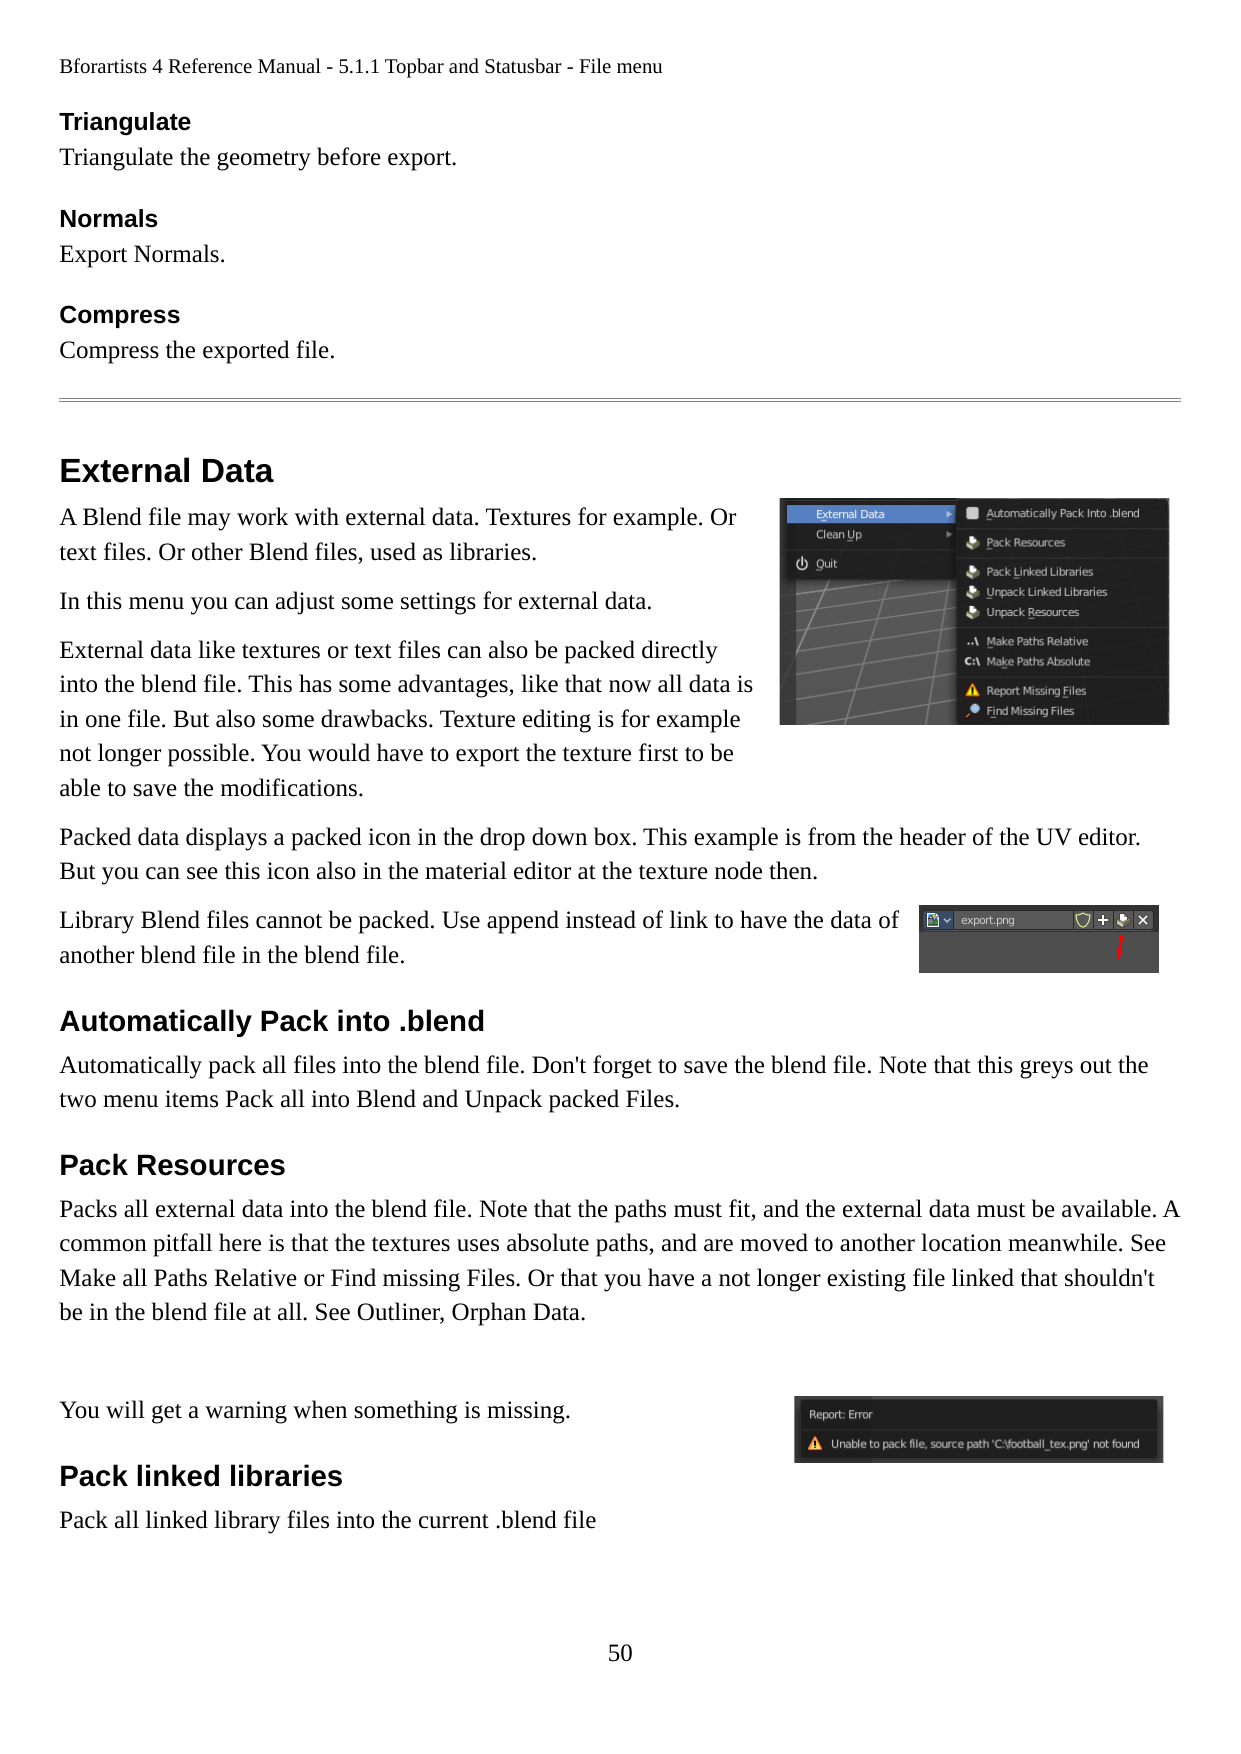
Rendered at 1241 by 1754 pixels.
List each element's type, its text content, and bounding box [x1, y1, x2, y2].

text A Blend file may work with external data. Textures for example. Or text files. Or other Blend files, used as libraries. [59, 502, 779, 565]
text Packed data displays a packed icon in the drop down box. This example is from the header of the UV editor. But you can see this icon also in the material editor at the texture node then. [59, 822, 1181, 885]
picture [779, 498, 1170, 725]
text In this menu you can adjust some settings for external data. [59, 586, 779, 614]
subtitle Pack Resources [59, 1148, 1181, 1182]
text External data like textures or text files can also be packed directly into the blend file. This has some advantages, like that now all data is in one file. But also some drawbacks. Texture editing is for example not longer possible. You would have to export the texture first to be able to save the modifications. [59, 635, 1181, 801]
subtitle External Data [59, 451, 1181, 490]
picture [919, 905, 1159, 973]
subtitle Automatically Pack into .blend [59, 1003, 1181, 1037]
subtitle Pack linked libraries [59, 1459, 1181, 1493]
text Automatically pack all files into the blend file. Don't forget to save the blend file. Note that this greys out the two menu items Pack all into Blend and Unpack packed Files. [59, 1050, 1181, 1113]
subtitle Normals [59, 204, 1181, 232]
subtitle Compress [59, 300, 1181, 329]
subtitle Triangulate [59, 107, 1181, 136]
text Packs all external data into the blend file. Note that the paths must fit, and the external data must be available. A common pitfall here is that the textures uses absolute paths, and are moved to another location meanwhile. See Make all Paths Relative or Find missing Files. Or that you have a not longer existing file linked that shouldn't be in the blend file at all. See Outliner, Orphan Data. [59, 1194, 1181, 1326]
text Library Blend files cannot be packed. Use append instead of link to have the data of another blend file in the blend file. [59, 905, 919, 968]
text Triangulate the geometry before export. [59, 142, 1181, 171]
text Pack all linked library files into the current .blend file [59, 1506, 1181, 1534]
text Compress the exported file. [59, 335, 1181, 364]
picture [794, 1396, 1164, 1463]
text You will get a warning when something is missing. [59, 1396, 794, 1424]
text Export Normals. [59, 239, 1181, 267]
